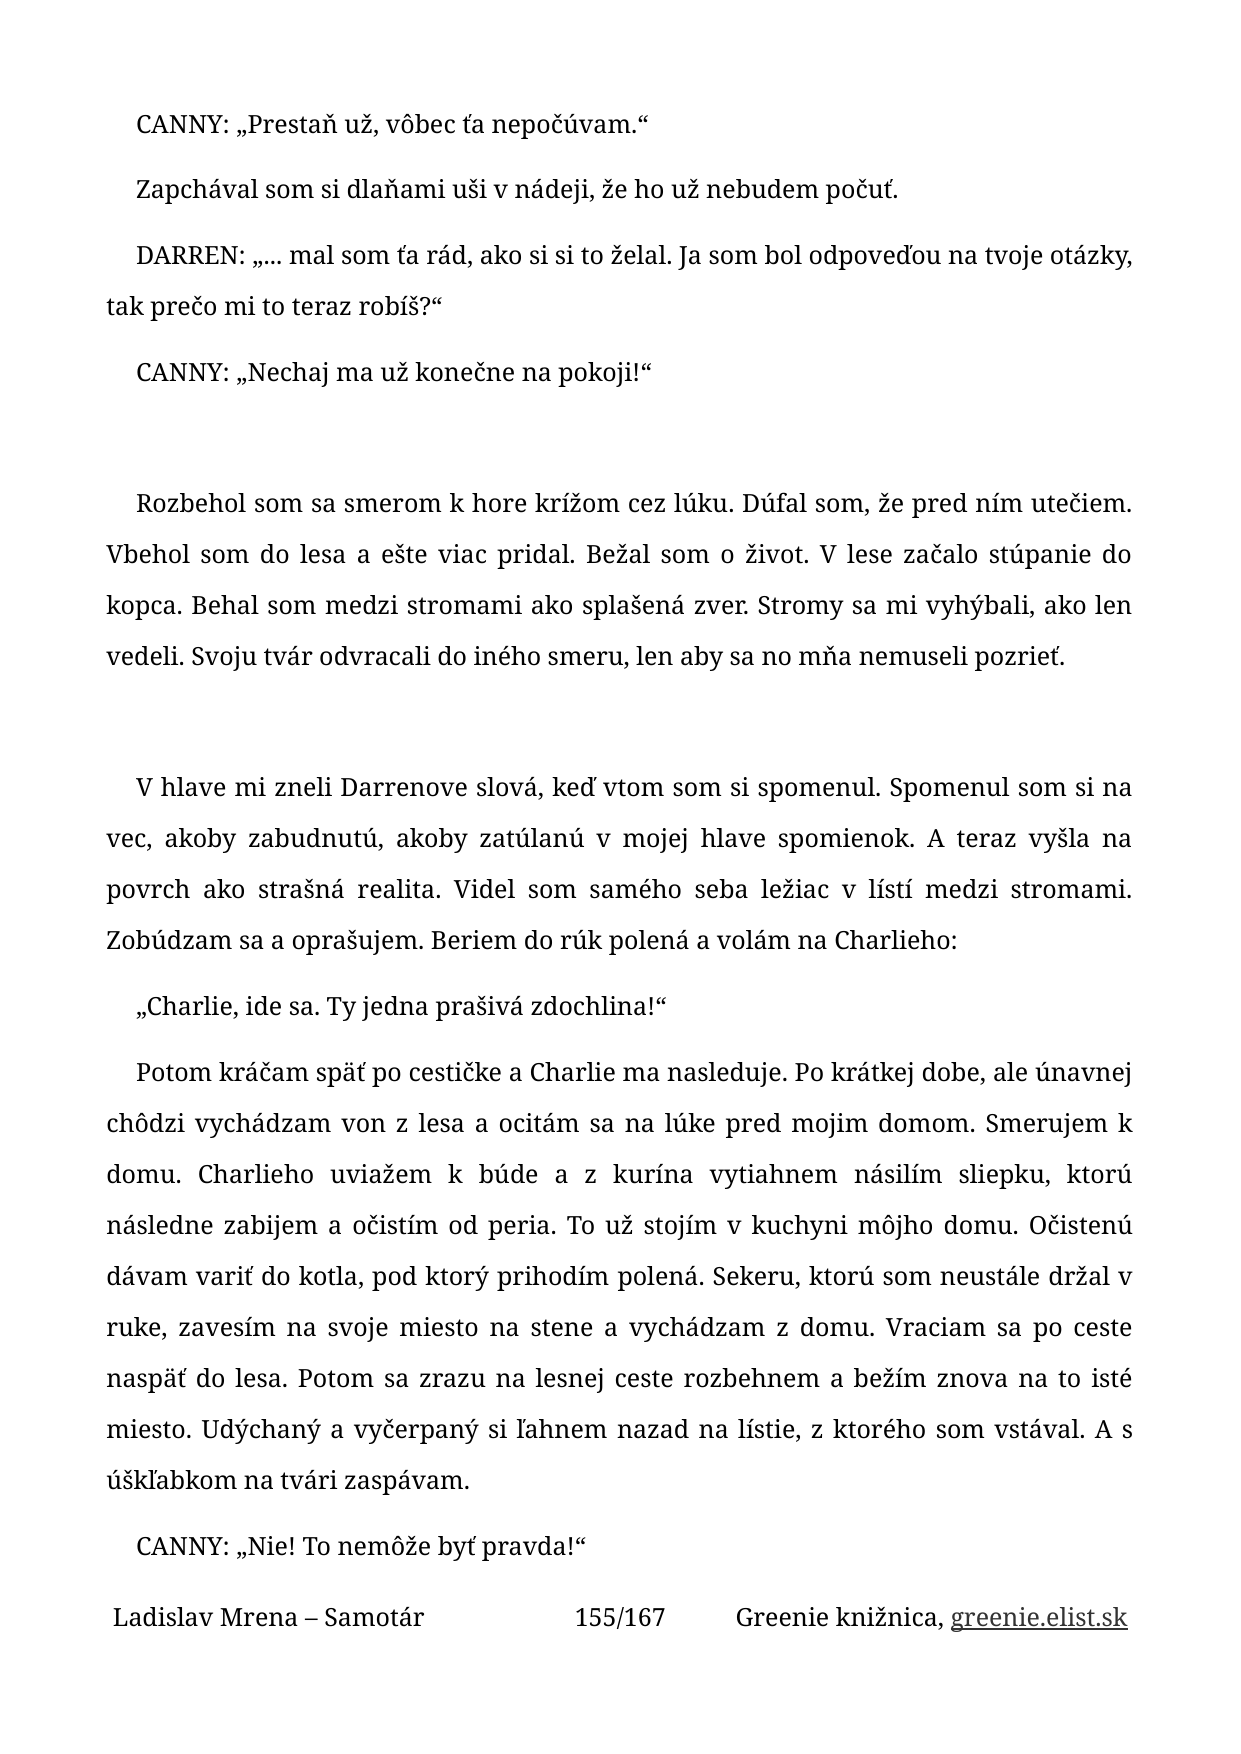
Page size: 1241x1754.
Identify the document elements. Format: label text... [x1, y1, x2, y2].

text V hlave mi zneli Darrenove slová, keď vtom som si spomenul. Spomenul som si na vec, akoby zabudnutú, akoby zatúlanú v mojej hlave spomienok. A teraz vyšla na povrch ako strašná realita. Videl som samého seba ležiac v lístí medzi stromami. Zobúdzam sa a oprašujem. Beriem do rúk polená a volám na Charlieho: [106, 770, 1134, 957]
text CANNY: „Nie! To nemôže byť pravda!“ [106, 1528, 1134, 1562]
text Rozbehol som sa smerom k hore krížom cez lúku. Dúfal som, že pred ním utečiem. Vbehol som do lesa a ešte viac pridal. Bežal som o život. V lese začalo stúpanie do kopca. Behal som medzi stromami ako splašená zver. Stromy sa mi vyhýbali, ako len vedeli. Svoju tvár odvracali do iného smeru, len aby sa no mňa nemuseli pozrieť. [106, 485, 1134, 673]
text CANNY: „Prestaň už, vôbec ťa nepočúvam.“ [106, 106, 1134, 140]
text CANNY: „Nechaj ma už konečne na pokoji!“ [106, 354, 1134, 388]
text „Charlie, ide sa. Ty jedna prašivá zdochlina!“ [106, 988, 1134, 1023]
text Potom kráčam späť po cestičke a Charlie ma nasleduje. Po krátkej dobe, ale únavnej chôdzi vychádzam von z lesa a ocitám sa na lúke pred mojim domom. Smerujem k domu. Charlieho uviažem k búde a z kurína vytiahnem násilím sliepku, ktorú následne zabijem a očistím od peria. To už stojím v kuchyni môjho domu. Očistenú dávam variť do kotla, pod ktorý prihodím polená. Sekeru, ktorú som neustále držal v ruke, zavesím na svoje miesto na stene a vychádzam z domu. Vraciam sa po ceste naspäť do lesa. Potom sa zrazu na lesnej ceste rozbehnem a bežím znova na to isté miesto. Udýchaný a vyčerpaný si ľahnem nazad na lístie, z ktorého som vstával. A s úškľabkom na tvári zaspávam. [106, 1054, 1134, 1497]
text Zapchával som si dlaňami uši v nádeji, že ho už nebudem počuť. [106, 172, 1134, 206]
text DARREN: „... mal som ťa rád, ako si si to želal. Ja som bol odpoveďou na tvoje otázky, tak prečo mi to teraz robíš?“ [106, 237, 1134, 323]
